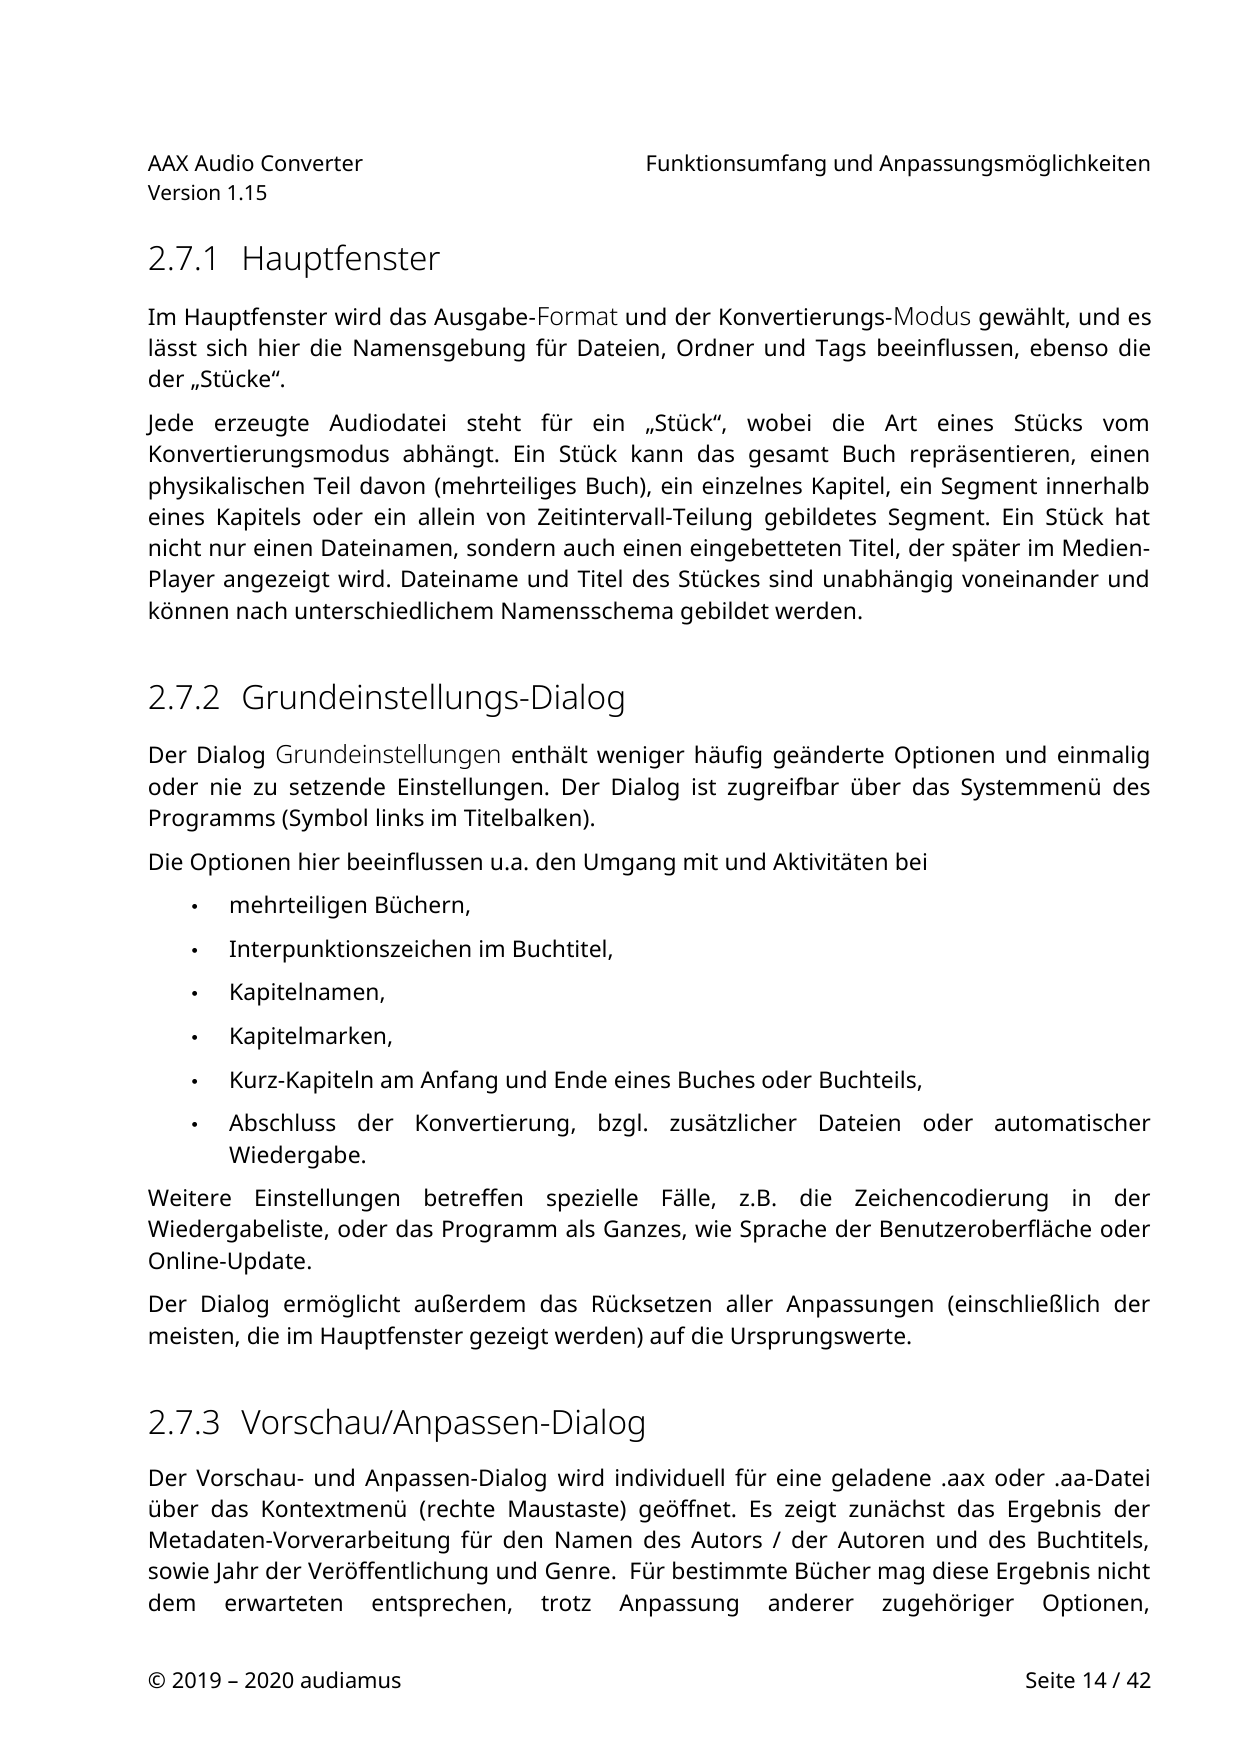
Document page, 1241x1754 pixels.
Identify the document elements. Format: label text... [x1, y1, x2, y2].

list Kurz-Kapiteln am Anfang und Ende eines Buches oder Buchteils, [191, 1064, 1152, 1095]
text Weitere Einstellungen betreffen spezielle Fälle, z.B. die Zeichencodierung in der Wiedergabeliste, oder das Programm als Ganzes, wie Sprache der Benutzeroberfläche oder Online-Update. [148, 1182, 1152, 1276]
subtitle Vorschau/Anpassen-Dialog [148, 1399, 1152, 1444]
list Interpunktionszeichen im Buchtitel, [191, 933, 1152, 964]
text Jede erzeugte Audiodatei steht für ein „Stück“, wobei die Art eines Stücks vom Konvertierungsmodus abhängt. Ein Stück kann das gesamt Buch repräsentieren, einen physikalischen Teil davon (mehrteiliges Buch), ein einzelnes Kapitel, ein Segment innerhalb eines Kapitels oder ein allein von Zeitintervall-Teilung gebildetes Segment. Ein Stück hat nicht nur einen Dateinamen, sondern auch einen eingebetteten Titel, der später im Medien-Player angezeigt wird. Dateiname und Titel des Stückes sind unabhängig voneinander und können nach unterschiedlichem Namensschema gebildet werden. [148, 407, 1152, 626]
text Der Dialog Grundeinstellungen enthält weniger häufig geänderte Optionen und einmalig oder nie zu setzende Einstellungen. Der Dialog ist zugreifbar über das Systemmenü des Programms (Symbol links im Titelbalken). [148, 737, 1152, 833]
text Der Dialog ermöglicht außerdem das Rücksetzen aller Anpassungen (einschließlich der meisten, die im Hauptfenster gezeigt werden) auf die Ursprungswerte. [148, 1288, 1152, 1351]
text Die Optionen hier beeinflussen u.a. den Umgang mit und Aktivitäten bei [148, 845, 1152, 877]
list Kapitelmarken, [191, 1020, 1152, 1051]
subtitle Hauptfenster [148, 235, 1152, 281]
text Im Hauptfenster wird das Ausgabe-Format und der Konvertierungs-Modus gewählt, und es lässt sich hier die Namensgebung für Dateien, Ordner und Tags beeinflussen, ebenso die der „Stücke“. [148, 298, 1152, 395]
list Abschluss der Konvertierung, bzgl. zusätzlicher Dateien oder automatischer Wiedergabe. [191, 1107, 1152, 1170]
list mehrteiligen Büchern, [191, 889, 1152, 920]
subtitle Grundeinstellungs-Dialog [148, 674, 1152, 719]
list Kapitelnamen, [191, 976, 1152, 1008]
text Der Vorschau- und Anpassen-Dialog wird individuell für eine geladene .aax oder .aa-Datei über das Kontextmenü (rechte Maustaste) geöffnet. Es zeigt zunächst das Ergebnis der Metadaten-Vorverarbeitung für den Namen des Autors / der Autoren und des Buchtitels, sowie Jahr der Veröffentlichung und Genre. Für bestimmte Bücher mag diese Ergebnis nicht dem erwarteten entsprechen, trotz Anpassung anderer zugehöriger Optionen, [148, 1462, 1152, 1618]
